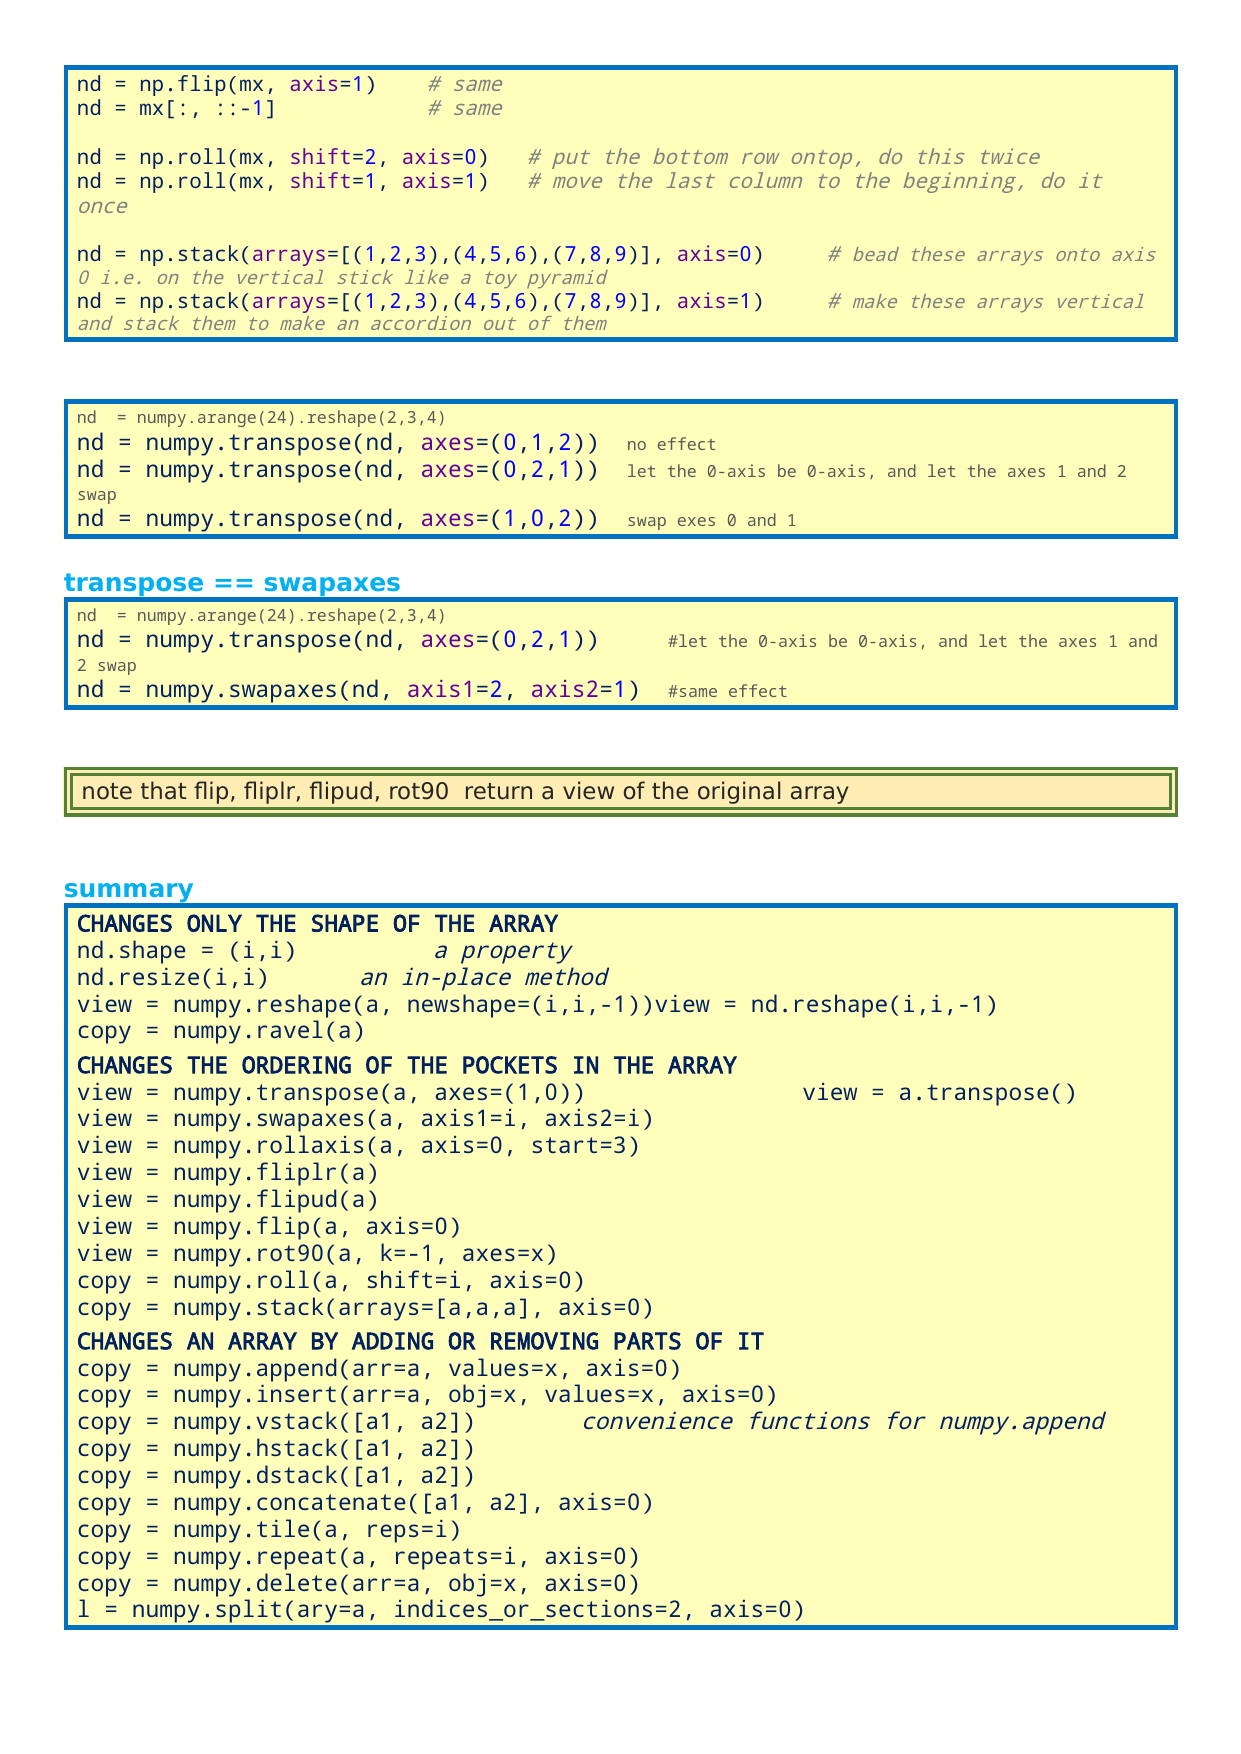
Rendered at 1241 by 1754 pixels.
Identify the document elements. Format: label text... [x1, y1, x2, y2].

text copy = numpy.concatenate([a1, a2], axis=0) [68, 1482, 1174, 1509]
text nd = np.flip(mx, axis=1) # same nd = mx[:, ::-1] # same nd = np.roll(mx, shift=2, axis=0) # put the bottom row ontop, do this twice nd = np.roll(mx, shift=1, axis=1) # move the last column to the beginning, do it once nd = np.stack(arrays=[(1,2,3),(4,5,6),(7,8,9)], axis=0) # bead these arrays onto axis 0 i.e. on the vertical stick like a toy pyramid nd = np.stack(arrays=[(1,2,3),(4,5,6),(7,8,9)], axis=1) # make these arrays vertical and stack them to make an accordion out of them [68, 70, 1174, 337]
text copy = numpy.hstack([a1, a2]) [68, 1428, 1174, 1455]
text copy = numpy.dstack([a1, a2]) [68, 1455, 1174, 1482]
text l = numpy.split(ary=a, indices_or_sections=2, axis=0) [68, 1590, 1174, 1625]
text view = numpy.fliplr(a) [68, 1152, 1174, 1179]
text nd.shape = (i,i) a property [68, 930, 1174, 957]
text view = numpy.swapaxes(a, axis1=i, axis2=i) [68, 1099, 1174, 1126]
text copy = numpy.append(arr=a, values=x, axis=0) [68, 1348, 1174, 1375]
title transpose == swapaxes [63, 568, 1178, 597]
text copy = numpy.delete(arr=a, obj=x, axis=0) [68, 1563, 1174, 1590]
text view = numpy.reshape(a, newshape=(i,i,-1)) view = nd.reshape(i,i,-1) [68, 984, 1174, 1011]
text copy = numpy.stack(arrays=[a,a,a], axis=0) [68, 1287, 1174, 1314]
text copy = numpy.insert(arr=a, obj=x, values=x, axis=0) [68, 1375, 1174, 1402]
text copy = numpy.roll(a, shift=i, axis=0) [68, 1260, 1174, 1287]
text copy = numpy.repeat(a, repeats=i, axis=0) [68, 1536, 1174, 1563]
text CHANGES ONLY THE SHAPE OF THE ARRAY [68, 908, 1174, 930]
text CHANGES AN ARRAY BY ADDING OR REMOVING PARTS OF IT [68, 1321, 1174, 1348]
title summary [63, 874, 1178, 903]
text view = numpy.flipud(a) [68, 1179, 1174, 1206]
text note that flip, fliplr, flipud, rot90 return a view of the original array [67, 770, 1175, 813]
text nd.resize(i,i) an in-place method [68, 957, 1174, 984]
text copy = numpy.ravel(a) [68, 1011, 1174, 1038]
text copy = numpy.tile(a, reps=i) [68, 1509, 1174, 1536]
text nd = numpy.arange(24).reshape(2,3,4) nd = numpy.transpose(nd, axes=(0,1,2)) no effect nd = numpy.transpose(nd, axes=(0,2,1)) let the 0-axis be 0-axis, and let the axes 1 and 2 swap nd = numpy.transpose(nd, axes=(1,0,2)) swap exes 0 and 1 [68, 404, 1174, 534]
text nd = numpy.arange(24).reshape(2,3,4) nd = numpy.transpose(nd, axes=(0,2,1)) #let the 0-axis be 0-axis, and let the axes 1 and 2 swap nd = numpy.swapaxes(nd, axis1=2, axis2=1) #same effect [68, 602, 1174, 705]
text copy = numpy.vstack([a1, a2]) convenience functions for numpy.append [68, 1402, 1174, 1428]
text view = numpy.rot90(a, k=-1, axes=x) [68, 1233, 1174, 1260]
text view = numpy.transpose(a, axes=(1,0)) view = a.transpose() [68, 1072, 1174, 1099]
text view = numpy.flip(a, axis=0) [68, 1206, 1174, 1233]
text CHANGES THE ORDERING OF THE POCKETS IN THE ARRAY [68, 1045, 1174, 1072]
text view = numpy.rollaxis(a, axis=0, start=3) [68, 1126, 1174, 1152]
